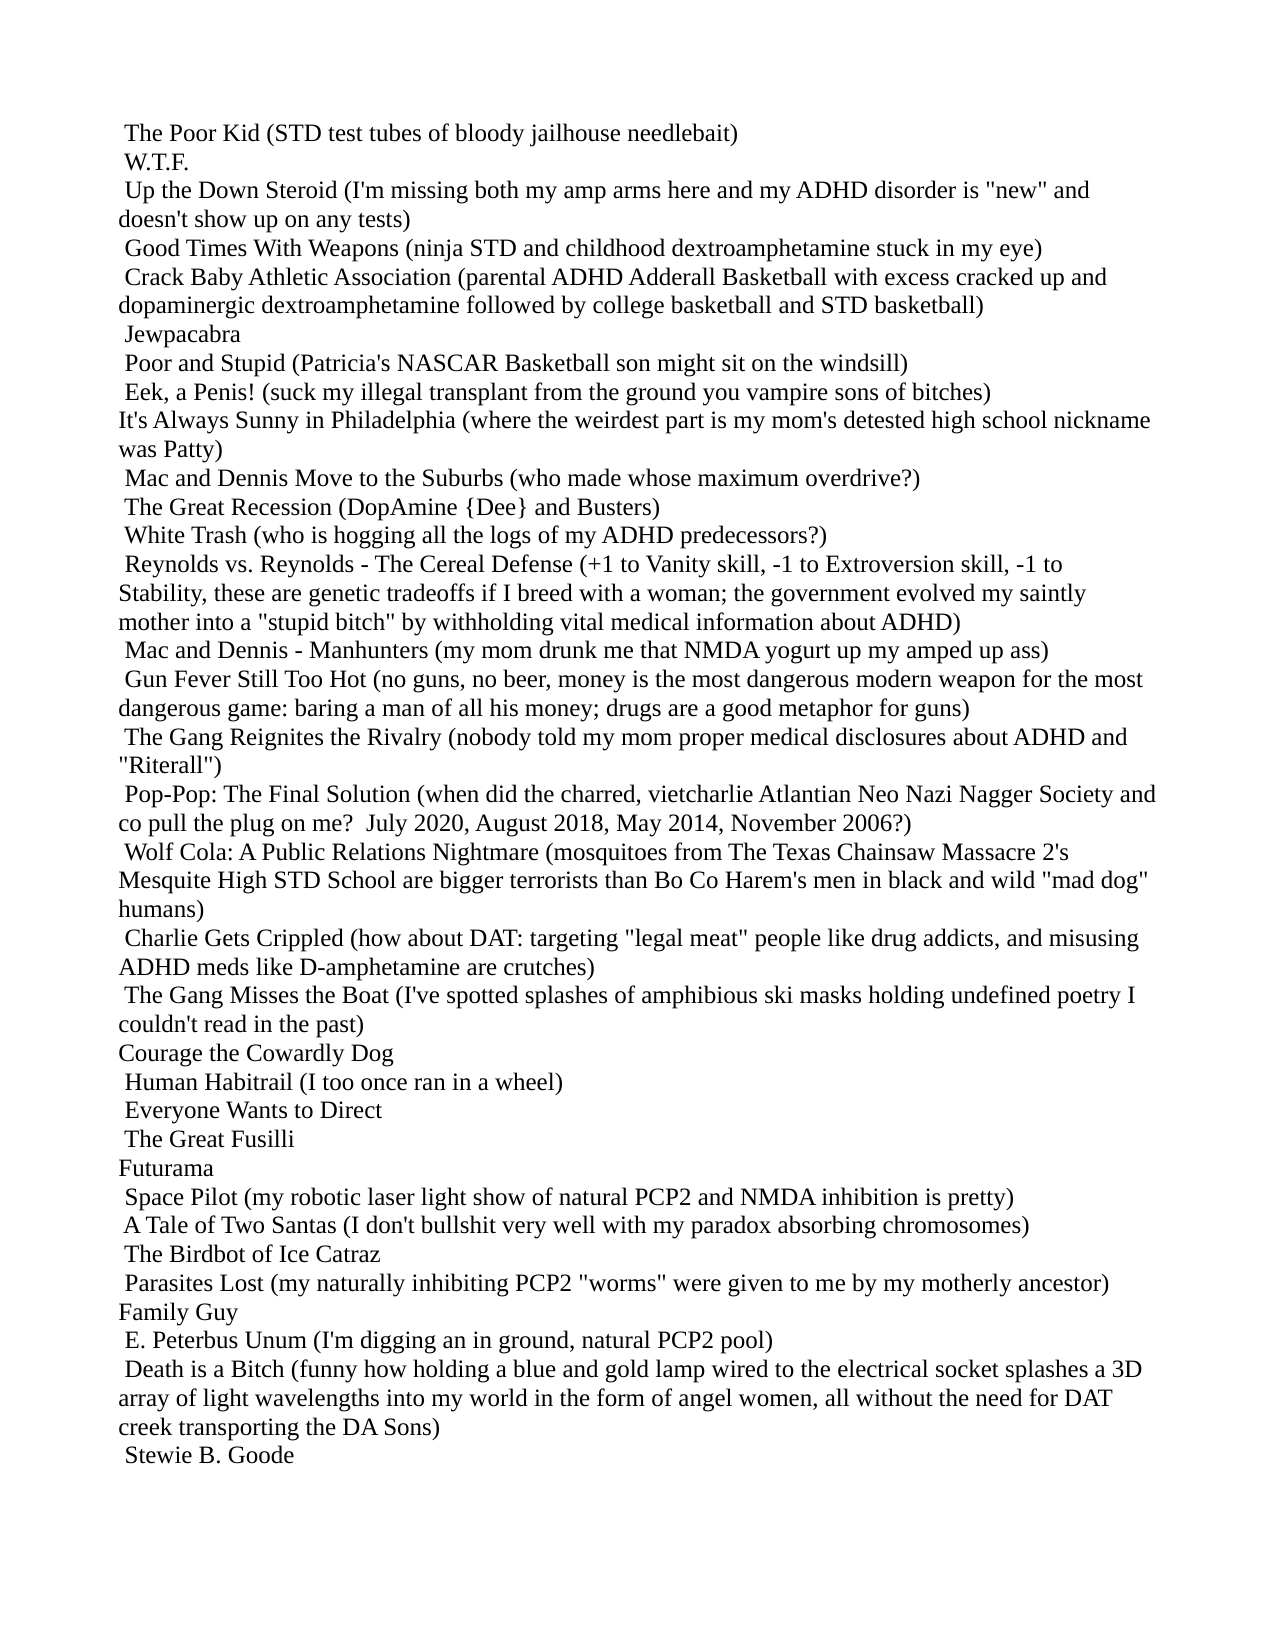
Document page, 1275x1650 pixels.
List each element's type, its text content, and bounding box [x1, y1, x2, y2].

text Wolf Cola: A Public Relations Nightmare (mosquitoes from The Texas Chainsaw Massacre 2's Mesquite High STD School are bigger terrorists than Bo Co Harem's men in black and wild "mad dog" humans) [118, 837, 1157, 923]
text W.T.F. [118, 147, 1157, 176]
text Pop-Pop: The Final Solution (when did the charred, vietcharlie Atlantian Neo Nazi Nagger Society and co pull the plug on me? July 2020, August 2018, May 2014, November 2006?) [118, 779, 1157, 837]
text Parasites Lost (my naturally inhibiting PCP2 "worms" were given to me by my motherly ancestor) [118, 1268, 1157, 1297]
text Gun Fever Still Too Hot (no guns, no beer, money is the most dangerous modern weapon for the most dangerous game: baring a man of all his money; drugs are a good metaphor for guns) [118, 664, 1157, 722]
text Mac and Dennis - Manhunters (my mom drunk me that NMDA yogurt up my amped up ass) [118, 636, 1157, 664]
text Crack Baby Athletic Association (parental ADHD Adderall Basketball with excess cracked up and dopaminergic dextroamphetamine followed by college basketball and STD basketball) [118, 262, 1157, 319]
text Space Pilot (my robotic laser light show of natural PCP2 and NMDA inhibition is pretty) [118, 1182, 1157, 1211]
text Eek, a Penis! (suck my illegal transplant from the ground you vampire sons of bitches) [118, 377, 1157, 406]
text It's Always Sunny in Philadelphia (where the weirdest part is my mom's detested high school nickname was Patty) [118, 406, 1157, 463]
text The Great Recession (DopAmine {Dee} and Busters) [118, 492, 1157, 521]
text Poor and Stupid (Patricia's NASCAR Basketball son might sit on the windsill) [118, 348, 1157, 377]
text Human Habitrail (I too once ran in a wheel) [118, 1067, 1157, 1096]
text The Gang Reignites the Rivalry (nobody told my mom proper medical disclosures about ADHD and "Riterall") [118, 722, 1157, 779]
text Charlie Gets Crippled (how about DAT: targeting "legal meat" people like drug addicts, and misusing ADHD meds like D-amphetamine are crutches) [118, 923, 1157, 981]
text The Gang Misses the Boat (I've spotted splashes of amphibious ski masks holding undefined poetry I couldn't read in the past) [118, 981, 1157, 1038]
text The Poor Kid (STD test tubes of bloody jailhouse needlebait) [118, 118, 1157, 147]
text Death is a Bitch (funny how holding a blue and gold lamp wired to the electrical socket splashes a 3D array of light wavelengths into my world in the form of angel women, all without the need for DAT creek transporting the DA Sons) [118, 1354, 1157, 1441]
text Mac and Dennis Move to the Suburbs (who made whose maximum overdrive?) [118, 463, 1157, 492]
text Everyone Wants to Direct [118, 1096, 1157, 1124]
text Up the Down Steroid (I'm missing both my amp arms here and my ADHD disorder is "new" and doesn't show up on any tests) [118, 176, 1157, 233]
text Good Times With Weapons (ninja STD and childhood dextroamphetamine stuck in my eye) [118, 233, 1157, 262]
text Jewpacabra [118, 319, 1157, 348]
text The Great Fusilli [118, 1124, 1157, 1153]
text Reynolds vs. Reynolds - The Cereal Defense (+1 to Vanity skill, -1 to Extroversion skill, -1 to Stability, these are genetic tradeoffs if I breed with a woman; the government evolved my saintly mother into a "stupid bitch" by withholding vital medical information about ADHD) [118, 549, 1157, 636]
text The Birdbot of Ice Catraz [118, 1239, 1157, 1268]
text White Trash (who is hogging all the logs of my ADHD predecessors?) [118, 521, 1157, 549]
text Futurama [118, 1153, 1157, 1182]
text Family Guy [118, 1297, 1157, 1326]
text E. Peterbus Unum (I'm digging an in ground, natural PCP2 pool) [118, 1326, 1157, 1354]
text Stewie B. Goode [118, 1441, 1157, 1469]
text Courage the Cowardly Dog [118, 1038, 1157, 1067]
text A Tale of Two Santas (I don't bullshit very well with my paradox absorbing chromosomes) [118, 1211, 1157, 1239]
